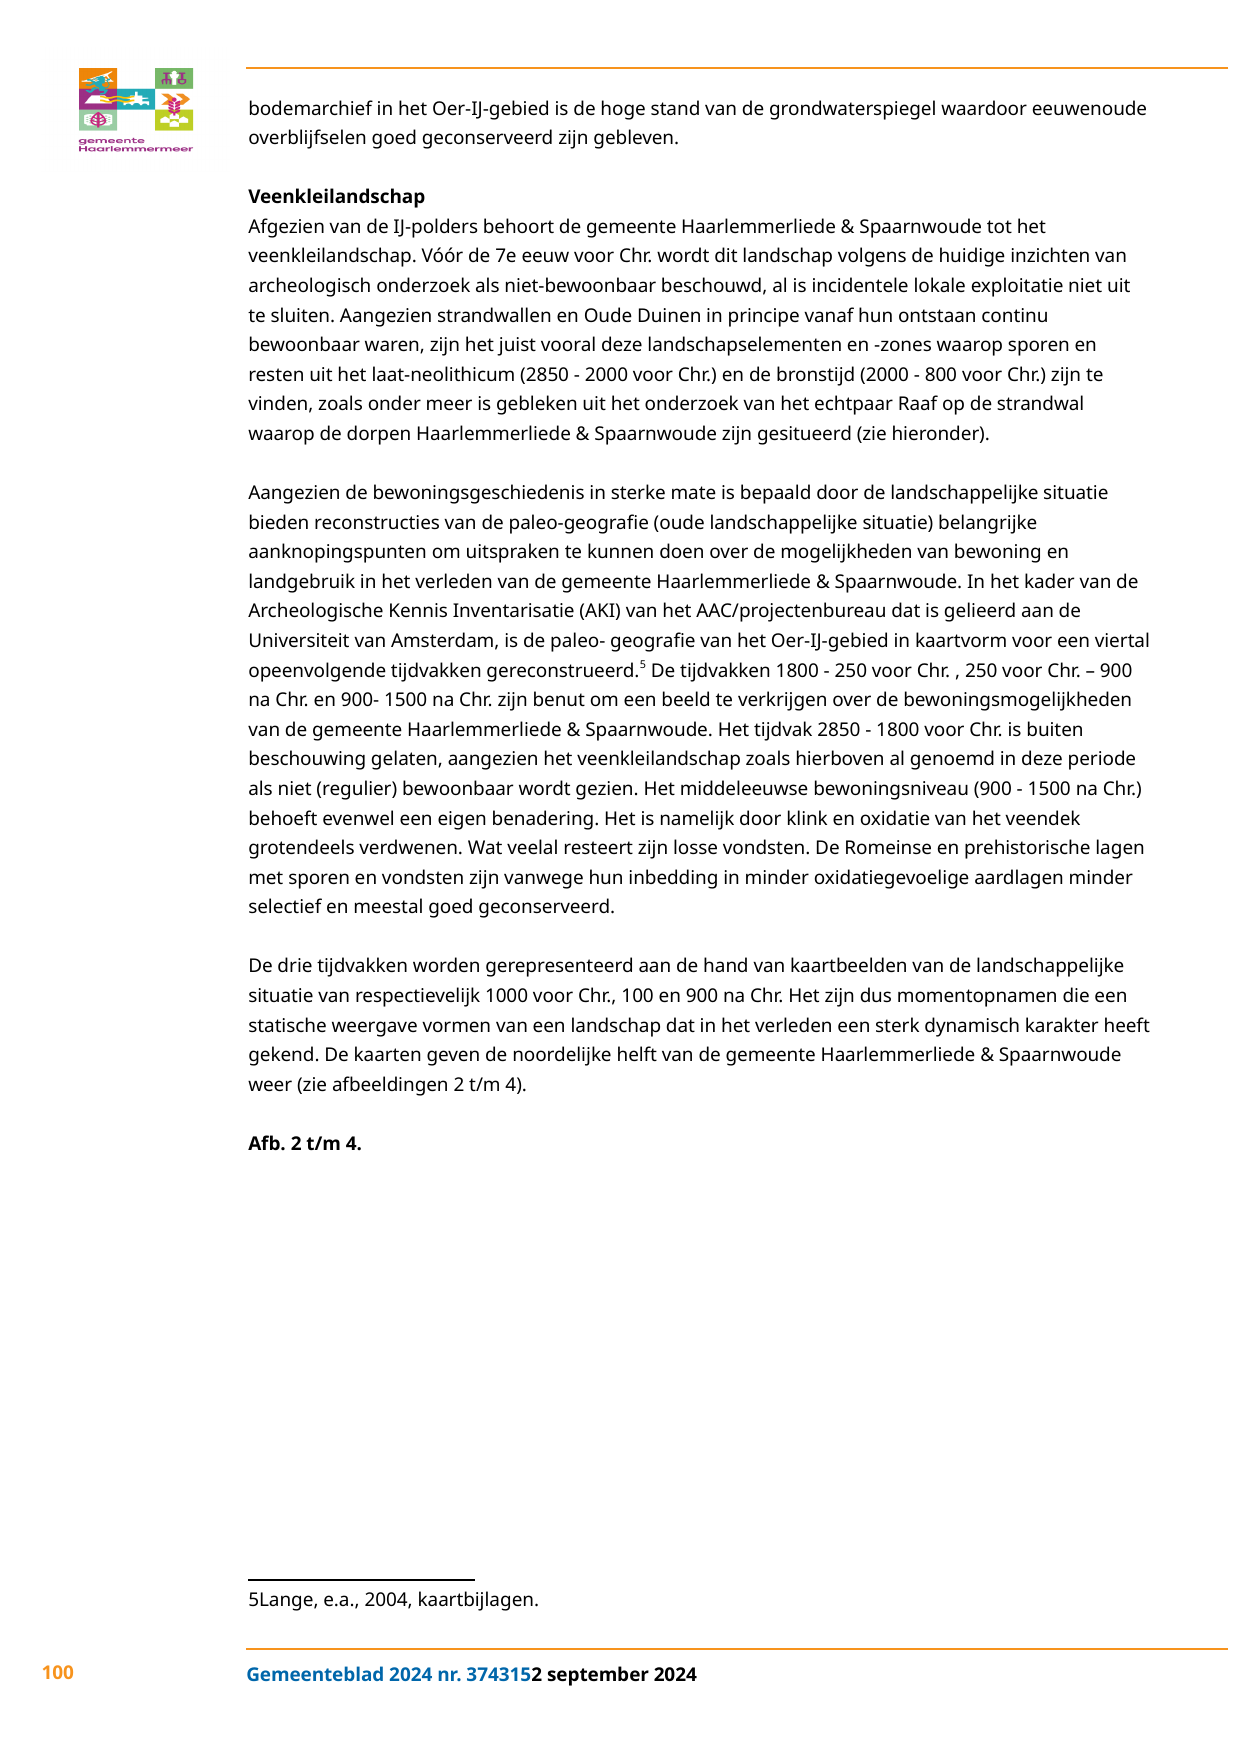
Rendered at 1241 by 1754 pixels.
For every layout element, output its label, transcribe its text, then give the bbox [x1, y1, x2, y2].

picture [41, 47, 231, 172]
text bodemarchief in het Oer-IJ-gebied is de hoge stand van de grondwaterspiegel waardoor eeuwenoude overblijfselen goed geconserveerd zijn gebleven. [248, 95, 1152, 150]
text Veenkleilandschap [248, 183, 1152, 209]
text Afgezien van de IJ-polders behoort de gemeente Haarlemmerliede & Spaarnwoude tot het veenkleilandschap. Vóór de 7e eeuw voor Chr. wordt dit landschap volgens de huidige inzichten van archeologisch onderzoek als niet-bewoonbaar beschouwd, al is incidentele lokale exploitatie niet uit te sluiten. Aangezien strandwallen en Oude Duinen in principe vanaf hun ontstaan continu bewoonbaar waren, zijn het juist vooral deze landschapselementen en -zones waarop sporen en resten uit het laat-neolithicum (2850 - 2000 voor Chr.) en de bronstijd (2000 - 800 voor Chr.) zijn te vinden, zoals onder meer is gebleken uit het onderzoek van het echtpaar Raaf op de strandwal waarop de dorpen Haarlemmerliede & Spaarnwoude zijn gesitueerd (zie hieronder). [248, 213, 1152, 446]
text De drie tijdvakken worden gerepresenteerd aan de hand van kaartbeelden van de landschappelijke situatie van respectievelijk 1000 voor Chr., 100 en 900 na Chr. Het zijn dus momentopnamen die een statische weergave vormen van een landschap dat in het verleden een sterk dynamisch karakter heeft gekend. De kaarten geven de noordelijke helft van de gemeente Haarlemmerliede & Spaarnwoude weer (zie afbeeldingen 2 t/m 4). [248, 953, 1152, 1097]
text Aangezien de bewoningsgeschiedenis in sterke mate is bepaald door de landschappelijke situatie bieden reconstructies van de paleo-geografie (oude landschappelijke situatie) belangrijke aanknopingspunten om uitspraken te kunnen doen over de mogelijkheden van bewoning en landgebruik in het verleden van de gemeente Haarlemmerliede & Spaarnwoude. In het kader van de Archeologische Kennis Inventarisatie (AKI) van het AAC/projectenbureau dat is gelieerd aan de Universiteit van Amsterdam, is de paleo- geografie van het Oer-IJ-gebied in kaartvorm voor een viertal opeenvolgende tijdvakken gereconstrueerd. De tijdvakken 1800 - 250 voor Chr. , 250 voor Chr. – 900 na Chr. en 900- 1500 na Chr. zijn benut om een beeld te verkrijgen over de bewoningsmogelijkheden van de gemeente Haarlemmerliede & Spaarnwoude. Het tijdvak 2850 - 1800 voor Chr. is buiten beschouwing gelaten, aangezien het veenkleilandschap zoals hierboven al genoemd in deze periode als niet (regulier) bewoonbaar wordt gezien. Het middeleeuwse bewoningsniveau (900 - 1500 na Chr.) behoeft evenwel een eigen benadering. Het is namelijk door klink en oxidatie van het veendek grotendeels verdwenen. Wat veelal resteert zijn losse vondsten. De Romeinse en prehistorische lagen met sporen en vondsten zijn vanwege hun inbedding in minder oxidatiegevoelige aardlagen minder selectief en meestal goed geconserveerd. [248, 479, 1152, 919]
text Afb. 2 t/m 4. [248, 1130, 1152, 1156]
text Lange, e.a., 2004, kaartbijlagen. [248, 1586, 1152, 1612]
